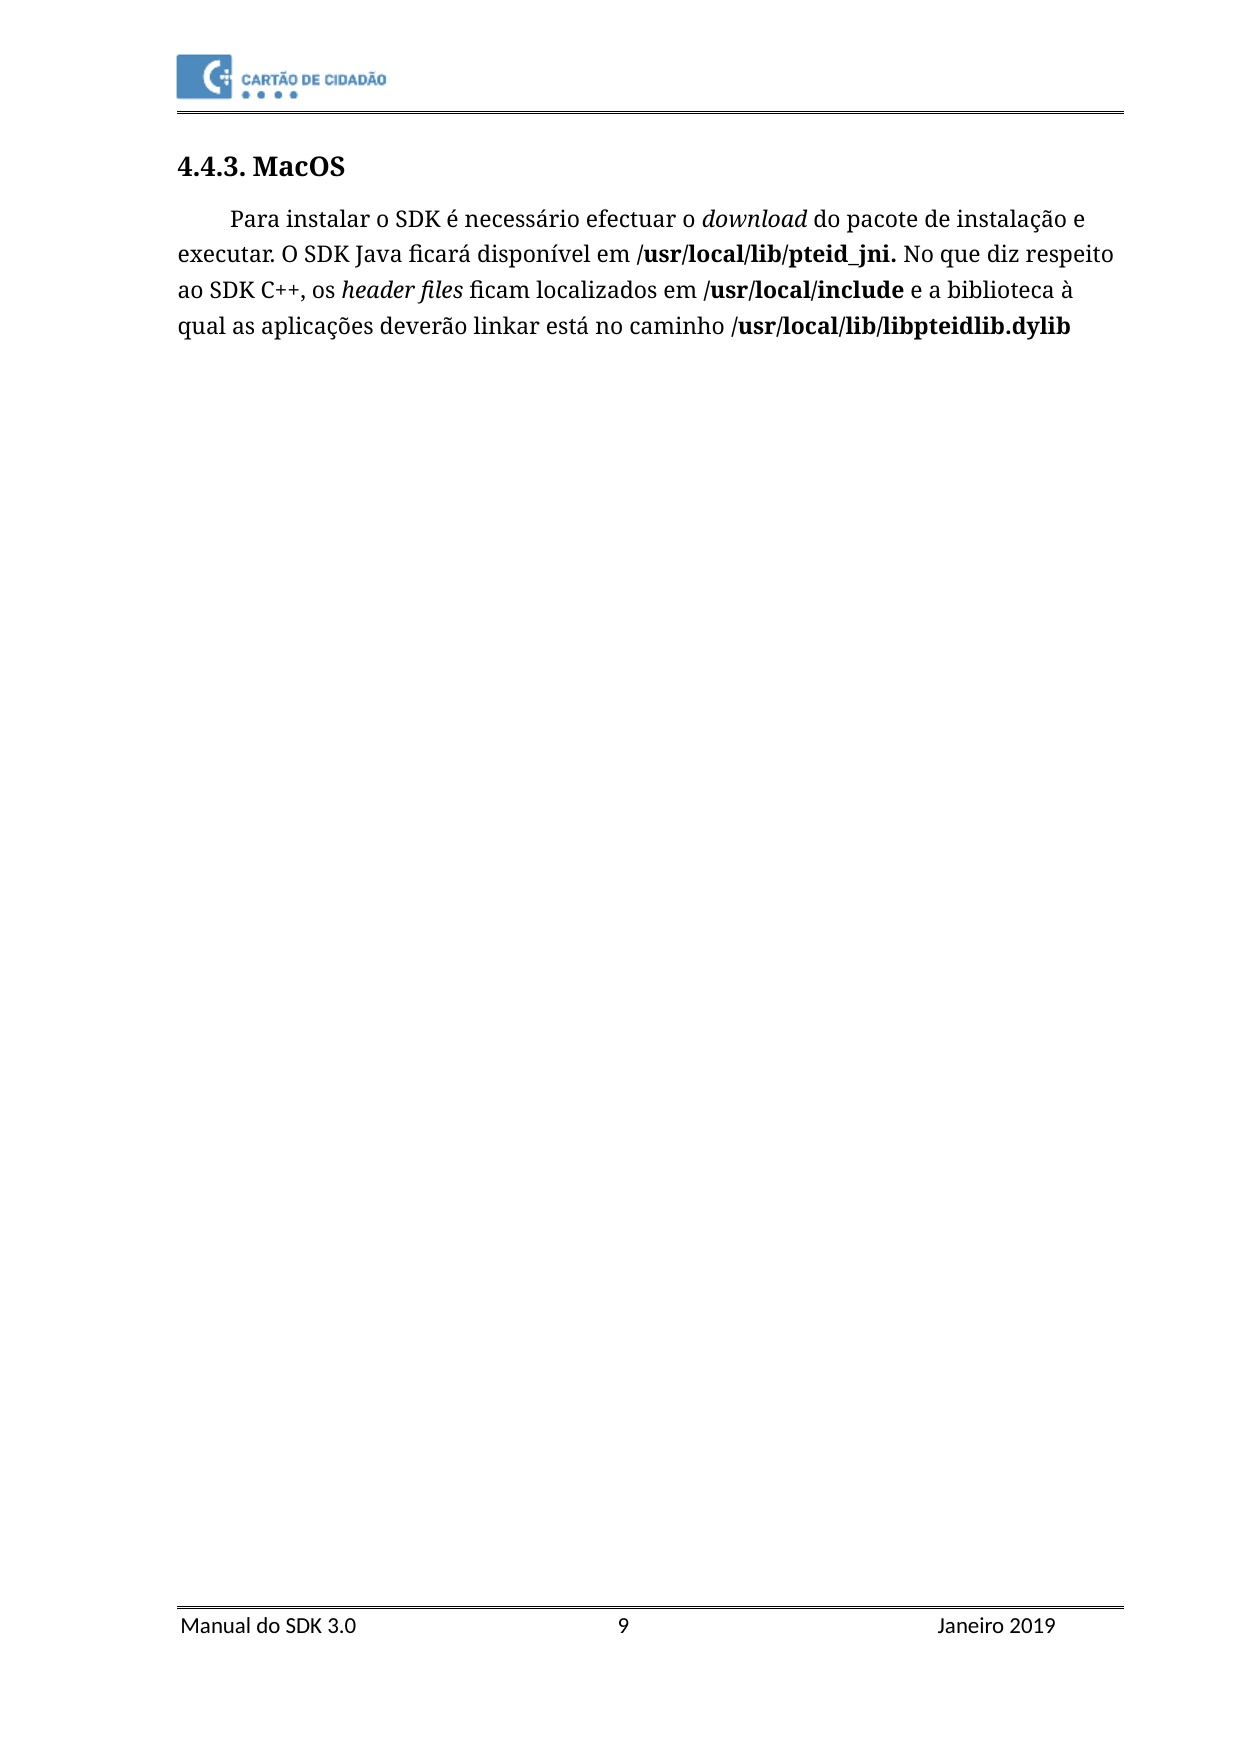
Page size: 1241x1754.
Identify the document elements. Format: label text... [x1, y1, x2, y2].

text Para instalar o SDK é necessário efectuar o download do pacote de instalação e executar. O SDK Java ficará disponível em /usr/local/lib/pteid_jni. No que diz respeito ao SDK C++, os header files ficam localizados em /usr/local/include e a biblioteca à qual as aplicações deverão linkar está no caminho /usr/local/lib/libpteidlib.dylib [177, 202, 1124, 342]
picture [174, 49, 428, 106]
subtitle MacOS [177, 148, 1124, 184]
